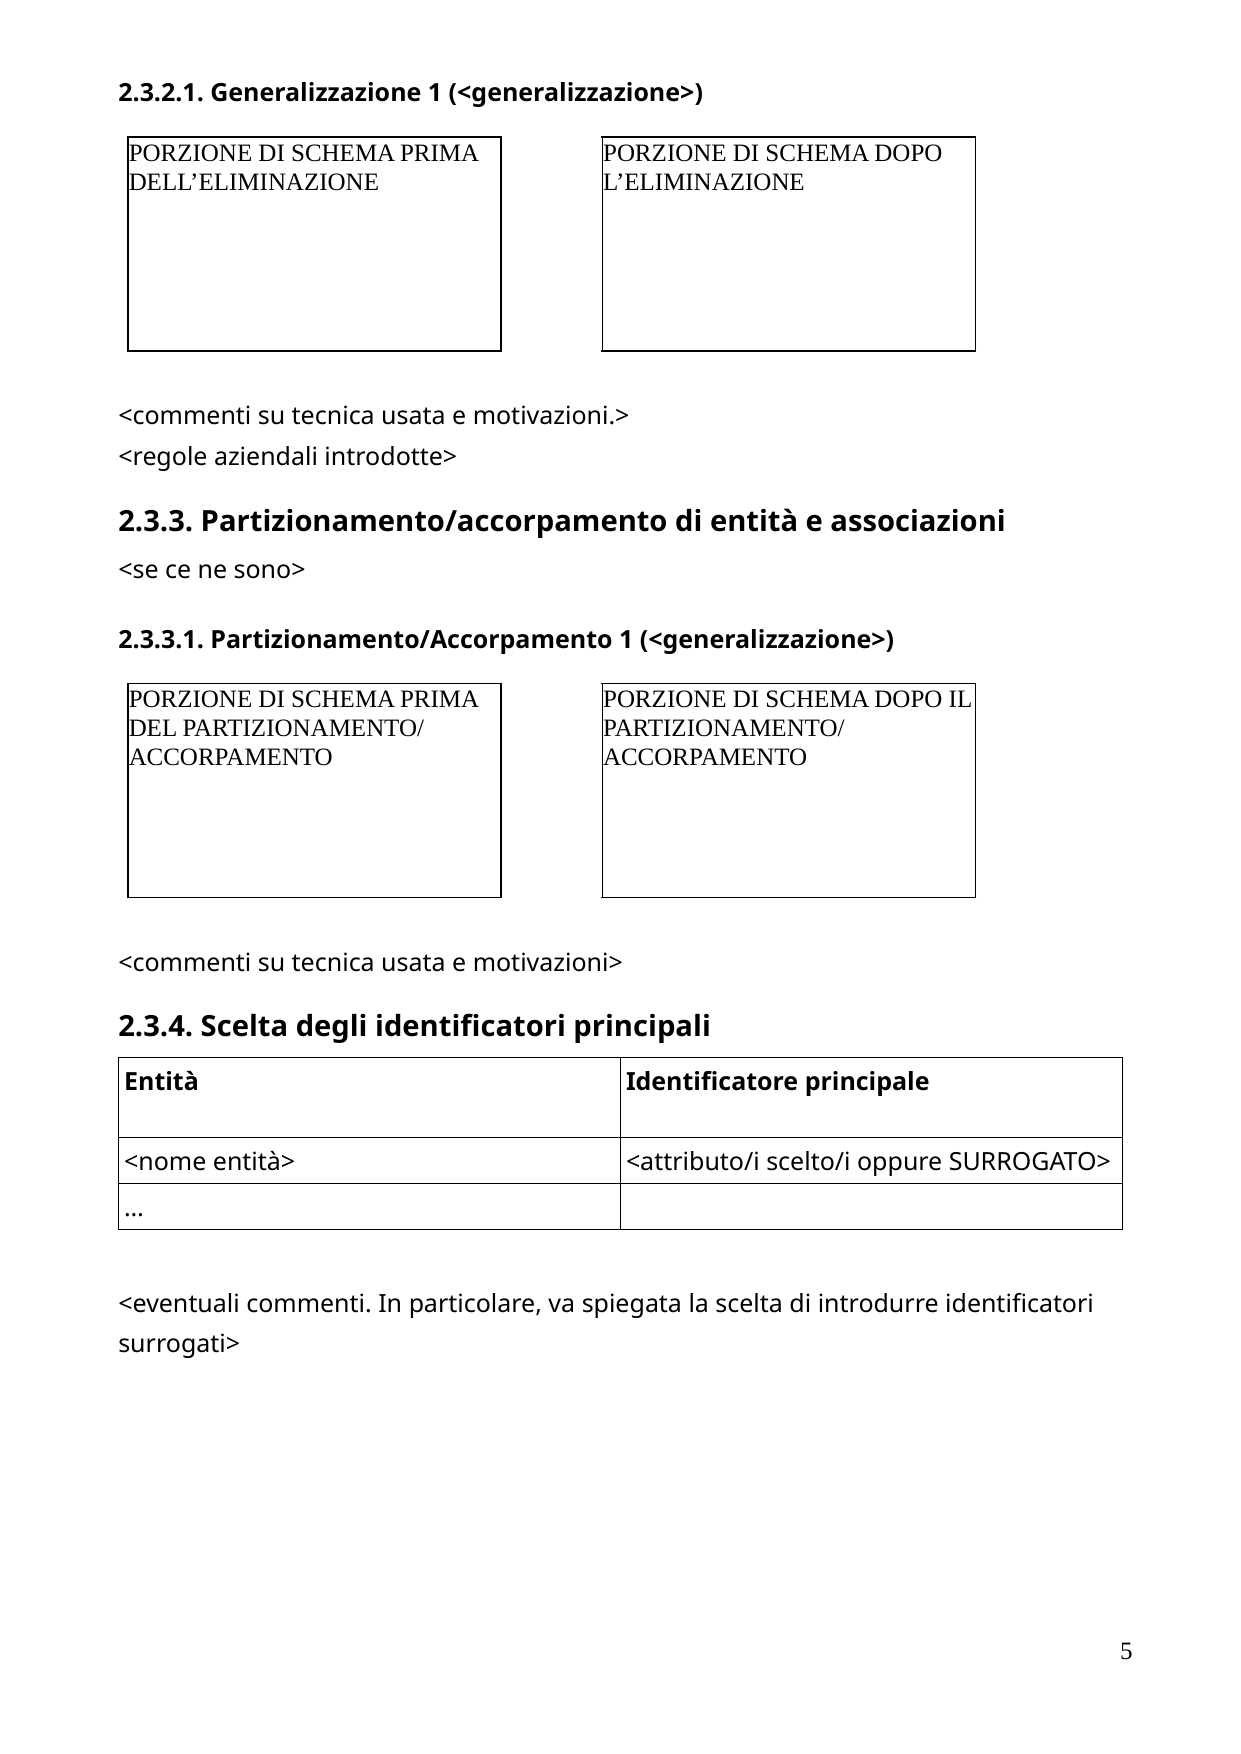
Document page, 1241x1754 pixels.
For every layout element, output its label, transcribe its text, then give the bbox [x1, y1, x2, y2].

text <commenti su tecnica usata e motivazioni.> <regole aziendali introdotte> [118, 398, 1122, 473]
table_cell … [119, 1184, 620, 1229]
text <commenti su tecnica usata e motivazioni> [118, 944, 1122, 978]
table_cell <attributo/i scelto/i oppure SURROGATO> [621, 1138, 1122, 1183]
text PORZIONE DI SCHEMA PRIMA DELL’ELIMINAZIONE [129, 138, 500, 195]
text PORZIONE DI SCHEMA DOPO L’ELIMINAZIONE [603, 138, 975, 195]
table_cell [621, 1184, 1122, 1229]
table_header Entità [119, 1058, 620, 1137]
text <eventuali commenti. In particolare, va spiegata la scelta di introdurre identificatori surrogati> [118, 1285, 1122, 1360]
table_header Identificatore principale [621, 1058, 1122, 1137]
subtitle 2.3.3.1. Partizionamento/Accorpamento 1 (<generalizzazione>) [118, 621, 1122, 656]
text <se ce ne sono> [118, 551, 1122, 586]
text PORZIONE DI SCHEMA PRIMA DEL PARTIZIONAMENTO/ ACCORPAMENTO [129, 684, 500, 771]
subtitle 2.3.3. Partizionamento/accorpamento di entità e associazioni [118, 500, 1122, 540]
subtitle 2.3.4. Scelta degli identificatori principali [118, 1006, 1122, 1045]
table_cell <nome entità> [119, 1138, 620, 1183]
text PORZIONE DI SCHEMA DOPO IL PARTIZIONAMENTO/ ACCORPAMENTO [603, 684, 975, 771]
subtitle 2.3.2.1. Generalizzazione 1 (<generalizzazione>) [118, 75, 1122, 109]
